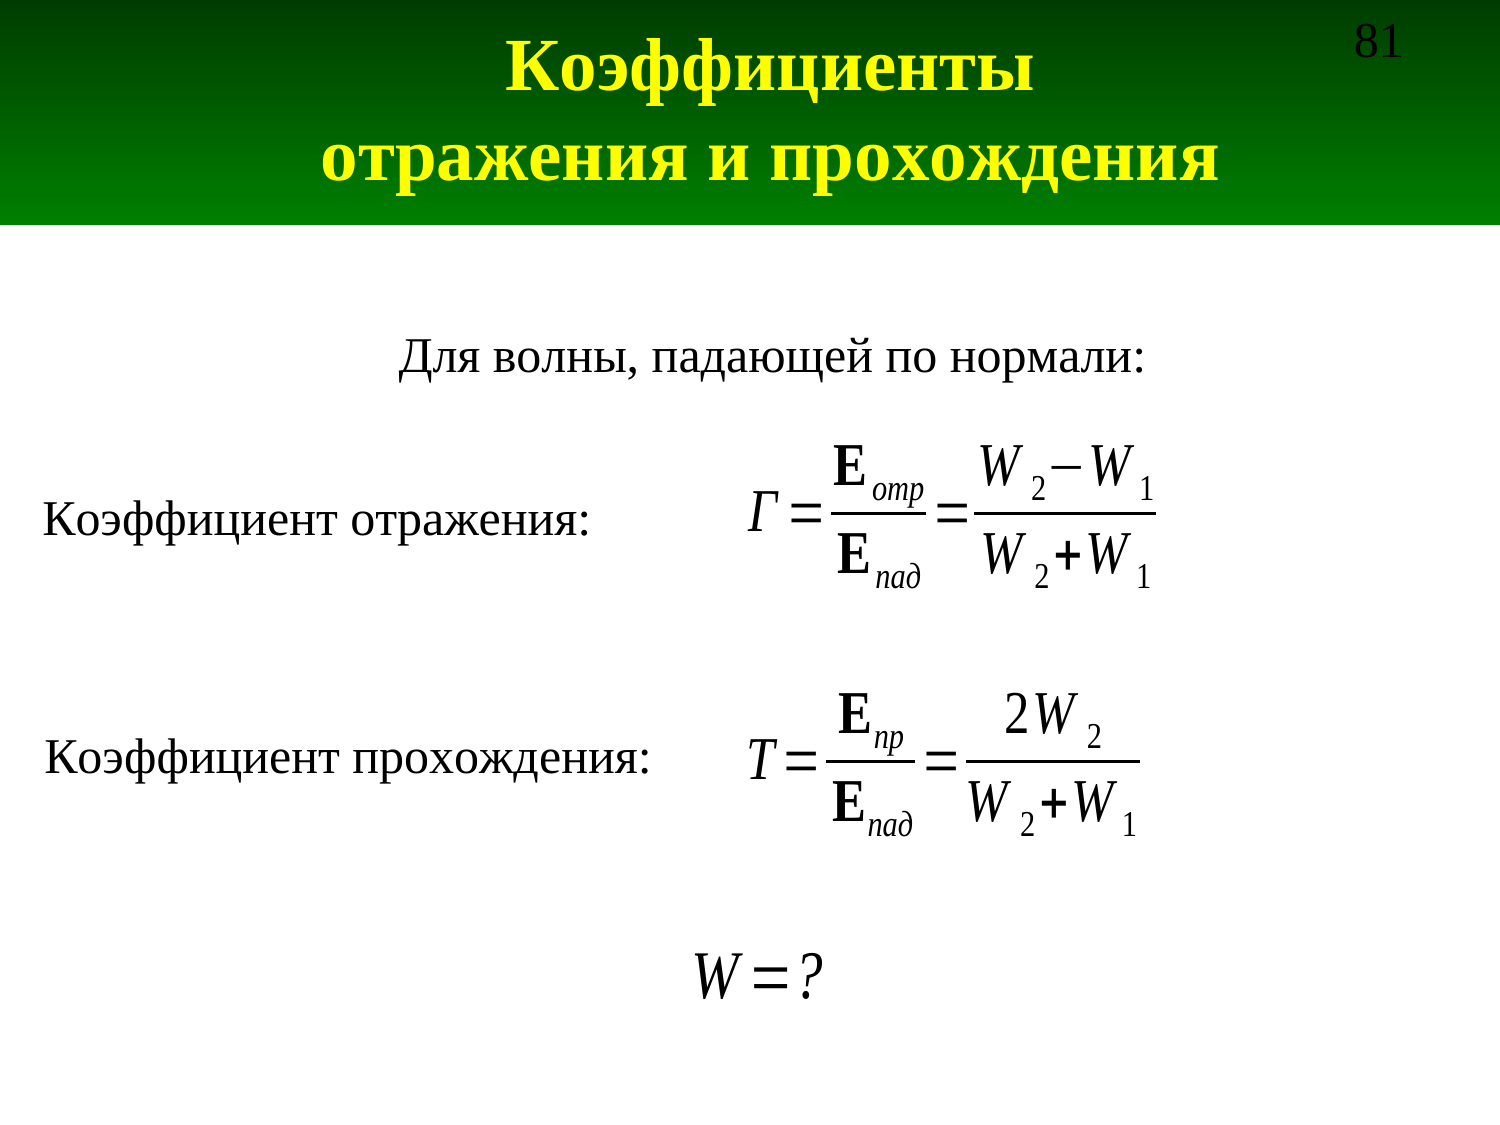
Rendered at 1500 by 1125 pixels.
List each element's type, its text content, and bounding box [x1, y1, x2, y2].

title Коэффициенты отражения и прохождения [100, 7, 1441, 204]
chart [677, 939, 839, 1016]
chart [732, 432, 1172, 597]
text_box Коэффициент отражения: [27, 478, 603, 554]
chart [733, 680, 1154, 845]
text_box Для волны, падающей по нормали: [383, 314, 1160, 390]
text_box Коэффициент прохождения: [29, 715, 660, 791]
